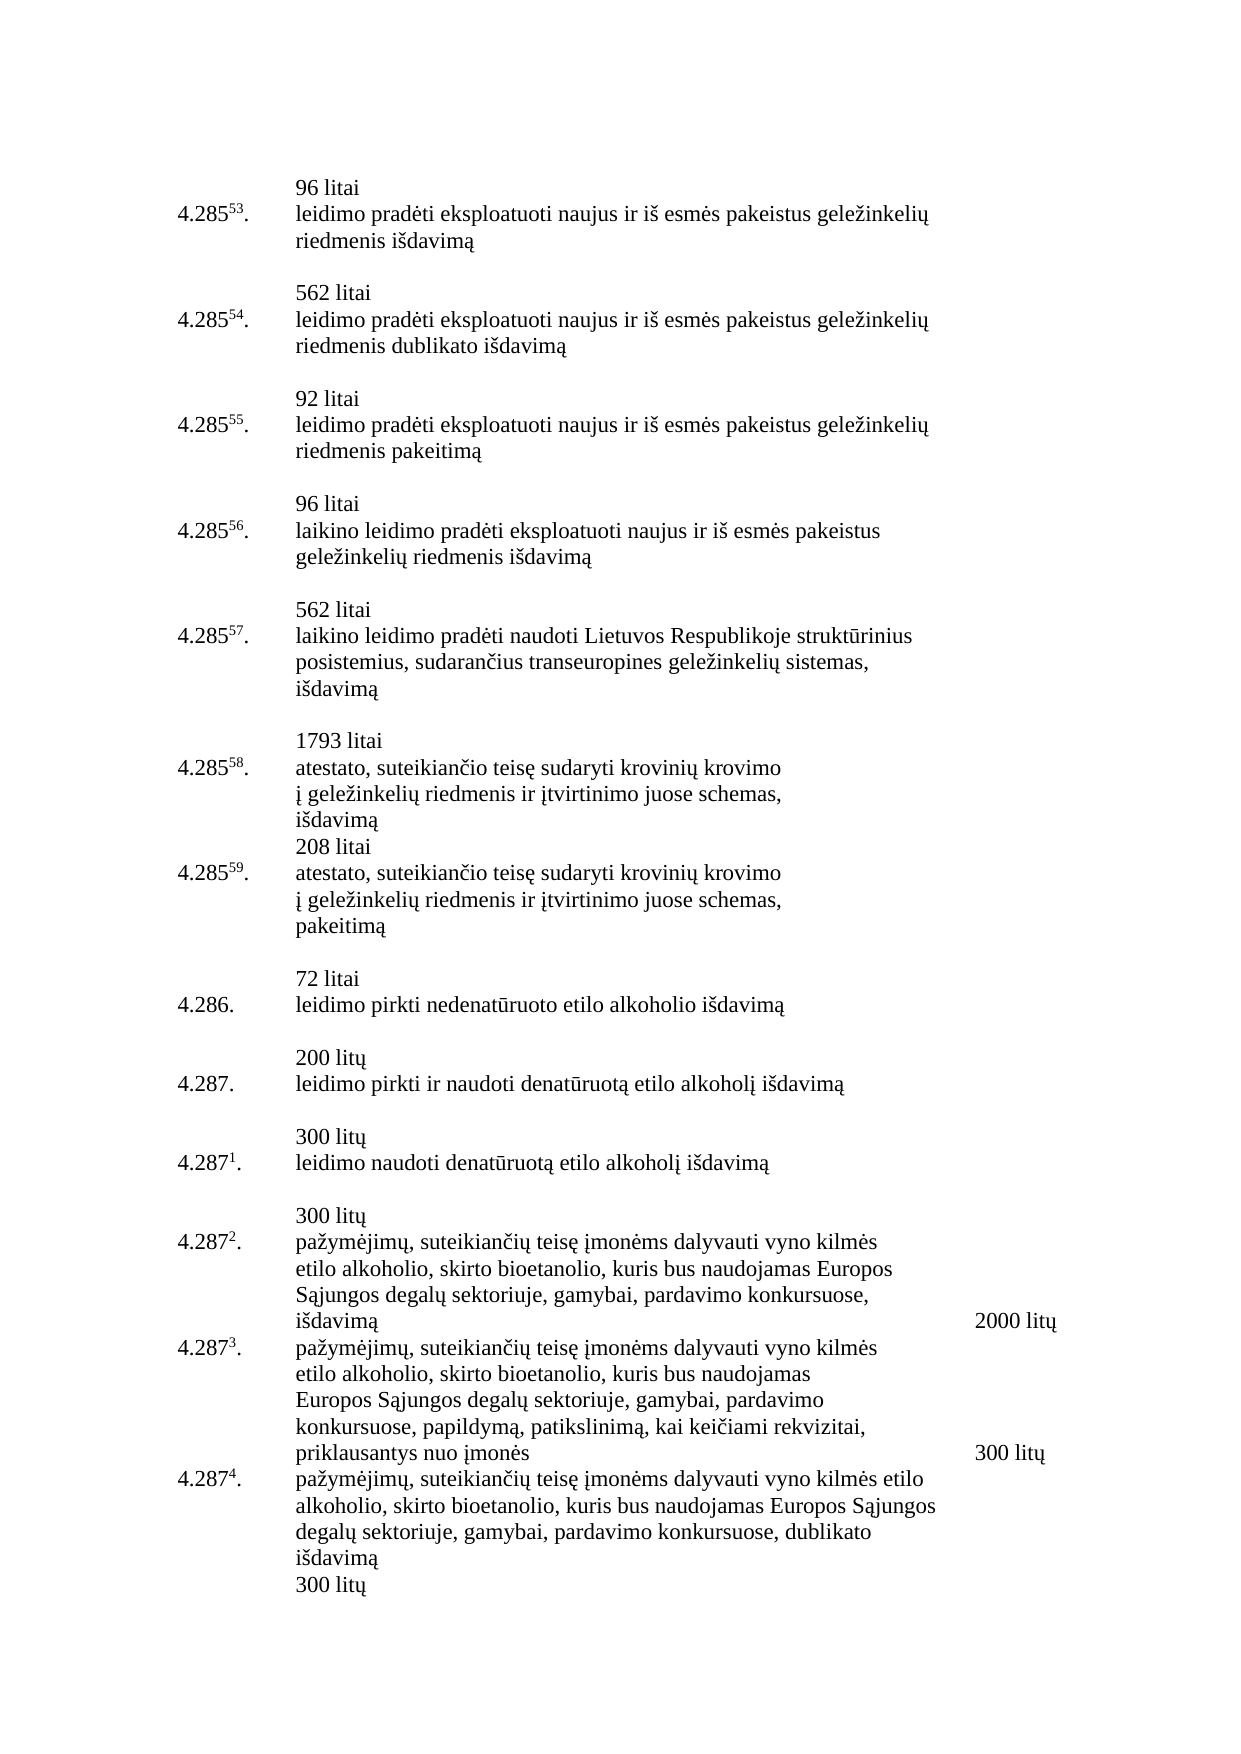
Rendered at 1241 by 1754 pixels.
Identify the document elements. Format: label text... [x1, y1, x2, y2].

text 4.28559. atestato, suteikiančio teisę sudaryti krovinių krovimo [177, 859, 1122, 886]
text etilo alkoholio, skirto bioetanolio, kuris bus naudojamas Europos [177, 1254, 1122, 1281]
text alkoholio, skirto bioetanolio, kuris bus naudojamas Europos Sąjungos [177, 1492, 945, 1518]
text 4.2873. pažymėjimų, suteikiančių teisę įmonėms dalyvauti vyno kilmės [177, 1334, 1122, 1360]
text etilo alkoholio, skirto bioetanolio, kuris bus naudojamas [177, 1360, 1122, 1386]
text išdavimą 300 litų [177, 1544, 945, 1597]
text priklausantys nuo įmonės 300 litų [177, 1439, 1122, 1465]
text 4.28557. laikino leidimo pradėti naudoti Lietuvos Respublikoje struktūrinius posistemius, sudarančius transeuropines geležinkelių sistemas, išdavimą 1793 litai [177, 622, 945, 754]
text išdavimą 208 litai [177, 807, 945, 859]
text Europos Sąjungos degalų sektoriuje, gamybai, pardavimo [177, 1386, 1122, 1413]
text 4.2871. leidimo naudoti denatūruotą etilo alkoholį išdavimą 300 litų [177, 1149, 945, 1228]
text degalų sektoriuje, gamybai, pardavimo konkursuose, dublikato [177, 1518, 945, 1544]
text į geležinkelių riedmenis ir įtvirtinimo juose schemas, [177, 886, 1122, 912]
text 4.28556. laikino leidimo pradėti eksploatuoti naujus ir iš esmės pakeistus geležinkelių riedmenis išdavimą 562 litai [177, 517, 945, 622]
text 4.287. leidimo pirkti ir naudoti denatūruotą etilo alkoholį išdavimą 300 litų [177, 1070, 945, 1149]
text 4.28558. atestato, suteikiančio teisę sudaryti krovinių krovimo [177, 754, 1122, 780]
text 4.28553. leidimo pradėti eksploatuoti naujus ir iš esmės pakeistus geležinkelių riedmenis išdavimą 562 litai [177, 200, 945, 306]
text 4.286. leidimo pirkti nedenatūruoto etilo alkoholio išdavimą 200 litų [177, 991, 945, 1070]
text 4.2872. pažymėjimų, suteikiančių teisę įmonėms dalyvauti vyno kilmės [177, 1228, 1122, 1254]
text 4.2874. pažymėjimų, suteikiančių teisę įmonėms dalyvauti vyno kilmės etilo [177, 1465, 945, 1492]
text išdavimą 2000 litų [177, 1307, 1122, 1334]
text pakeitimą 72 litai [177, 912, 945, 991]
text Sąjungos degalų sektoriuje, gamybai, pardavimo konkursuose, [177, 1281, 1122, 1307]
text 4.28554. leidimo pradėti eksploatuoti naujus ir iš esmės pakeistus geležinkelių riedmenis dublikato išdavimą 92 litai [177, 306, 945, 411]
text į geležinkelių riedmenis ir įtvirtinimo juose schemas, [177, 780, 1122, 807]
text 96 litai [177, 148, 945, 200]
text 4.28555. leidimo pradėti eksploatuoti naujus ir iš esmės pakeistus geležinkelių riedmenis pakeitimą 96 litai [177, 411, 945, 517]
text konkursuose, papildymą, patikslinimą, kai keičiami rekvizitai, [177, 1413, 1122, 1439]
